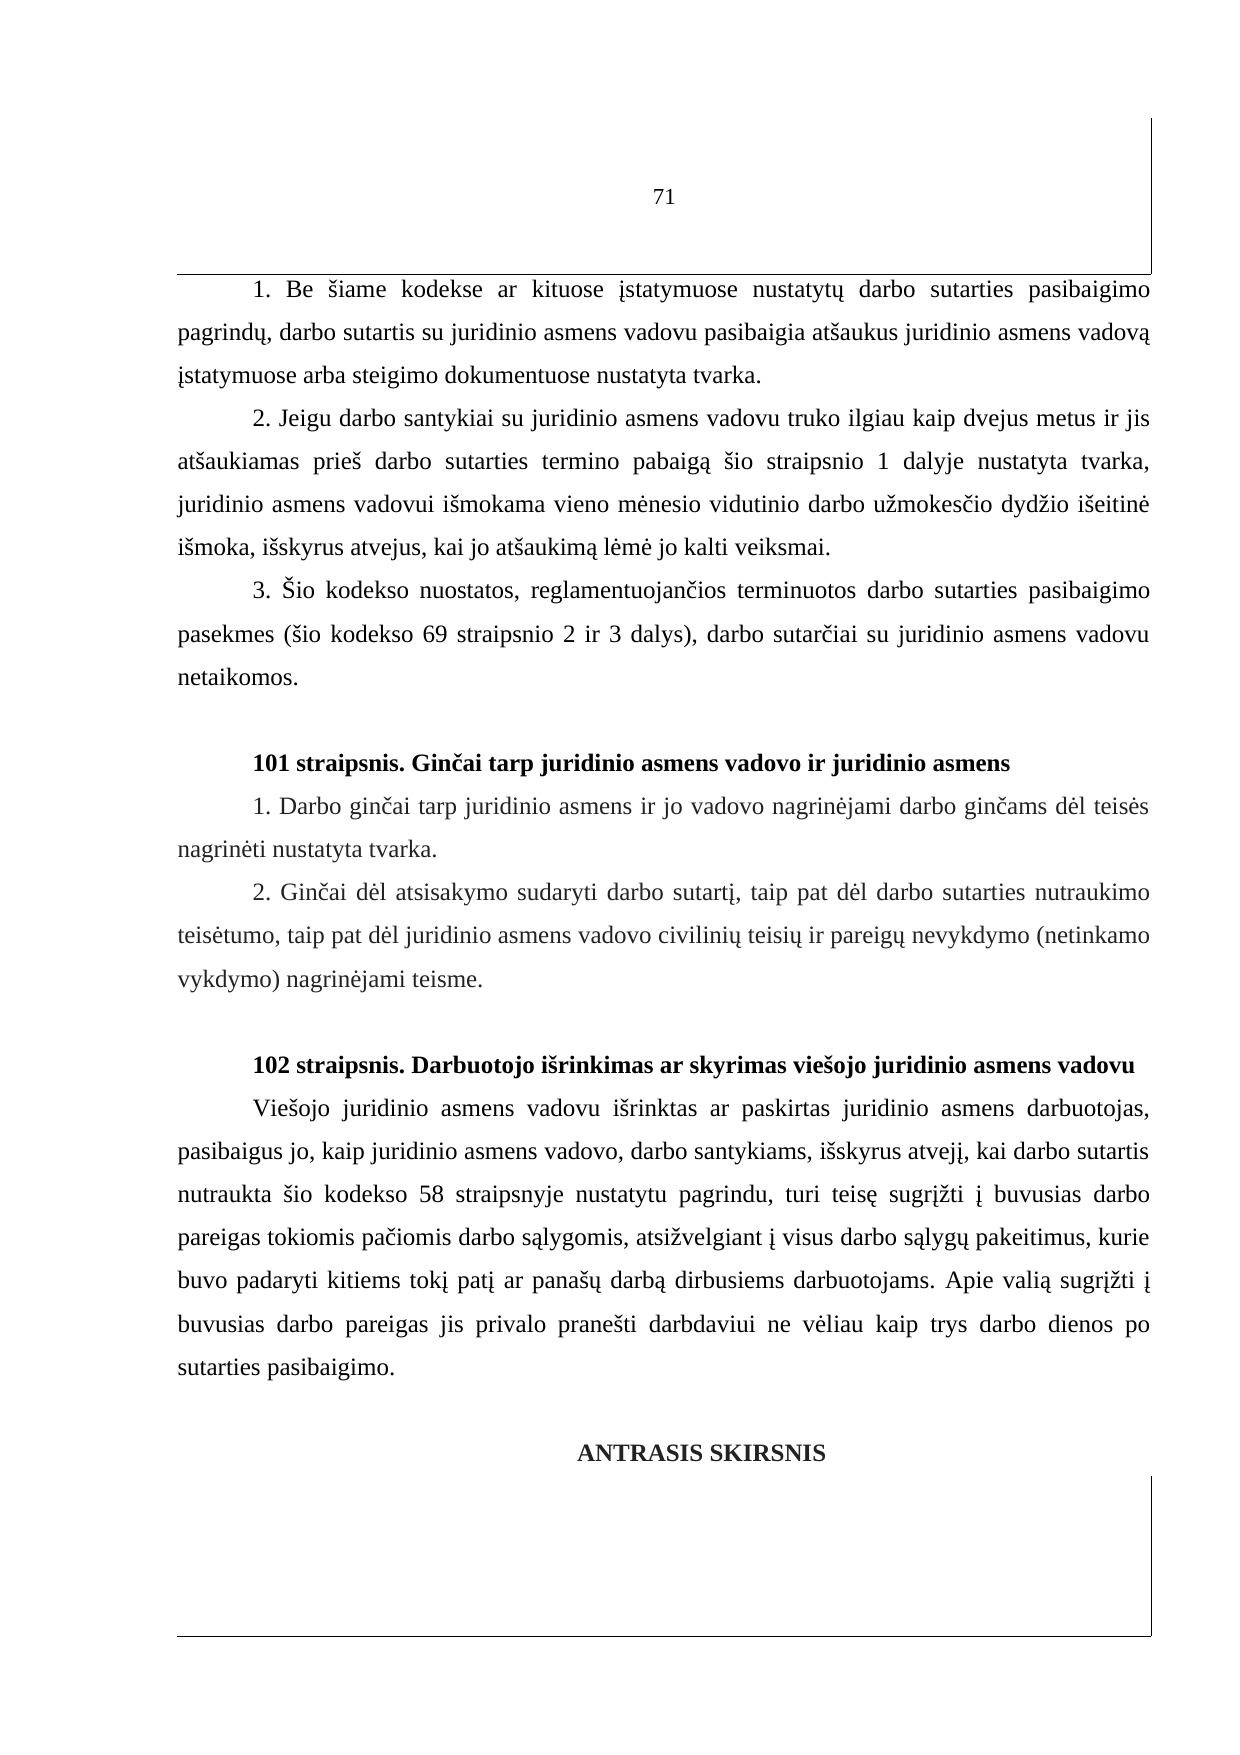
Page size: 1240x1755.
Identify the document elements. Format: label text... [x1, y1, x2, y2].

text 1. Be šiame kodekse ar kituose įstatymuose nustatytų darbo sutarties pasibaigimo pagrindų, darbo sutartis su juridinio asmens vadovu pasibaigia atšaukus juridinio asmens vadovą įstatymuose arba steigimo dokumentuose nustatyta tvarka. [177, 274, 1151, 389]
text 2. Ginčai dėl atsisakymo sudaryti darbo sutartį, taip pat dėl darbo sutarties nutraukimo teisėtumo, taip pat dėl juridinio asmens vadovo civilinių teisių ir pareigų nevykdymo (netinkamo vykdymo) nagrinėjami teisme. [177, 877, 1151, 992]
text 1. Darbo ginčai tarp juridinio asmens ir jo vadovo nagrinėjami darbo ginčams dėl teisės nagrinėti nustatyta tvarka. [177, 791, 1151, 863]
text 3. Šio kodekso nuostatos, reglamentuojančios terminuotos darbo sutarties pasibaigimo pasekmes (šio kodekso 69 straipsnio 2 ir 3 dalys), darbo sutarčiai su juridinio asmens vadovu netaikomos. [177, 576, 1151, 691]
text 102 straipsnis. Darbuotojo išrinkimas ar skyrimas viešojo juridinio asmens vadovu [177, 1050, 1151, 1079]
text 2. Jeigu darbo santykiai su juridinio asmens vadovu truko ilgiau kaip dvejus metus ir jis atšaukiamas prieš darbo sutarties termino pabaigą šio straipsnio 1 dalyje nustatyta tvarka, juridinio asmens vadovui išmokama vieno mėnesio vidutinio darbo užmokesčio dydžio išeitinė išmoka, išskyrus atvejus, kai jo atšaukimą lėmė jo kalti veiksmai. [177, 403, 1151, 561]
text ANTRASIS SKIRSNIS [177, 1438, 1151, 1467]
text 101 straipsnis. Ginčai tarp juridinio asmens vadovo ir juridinio asmens [177, 748, 1151, 777]
text Viešojo juridinio asmens vadovu išrinktas ar paskirtas juridinio asmens darbuotojas, pasibaigus jo, kaip juridinio asmens vadovo, darbo santykiams, išskyrus atvejį, kai darbo sutartis nutraukta šio kodekso 58 straipsnyje nustatytu pagrindu, turi teisę sugrįžti į buvusias darbo pareigas tokiomis pačiomis darbo sąlygomis, atsižvelgiant į visus darbo sąlygų pakeitimus, kurie buvo padaryti kitiems tokį patį ar panašų darbą dirbusiems darbuotojams. Apie valią sugrįžti į buvusias darbo pareigas jis privalo pranešti darbdaviui ne vėliau kaip trys darbo dienos po sutarties pasibaigimo. [177, 1093, 1151, 1381]
